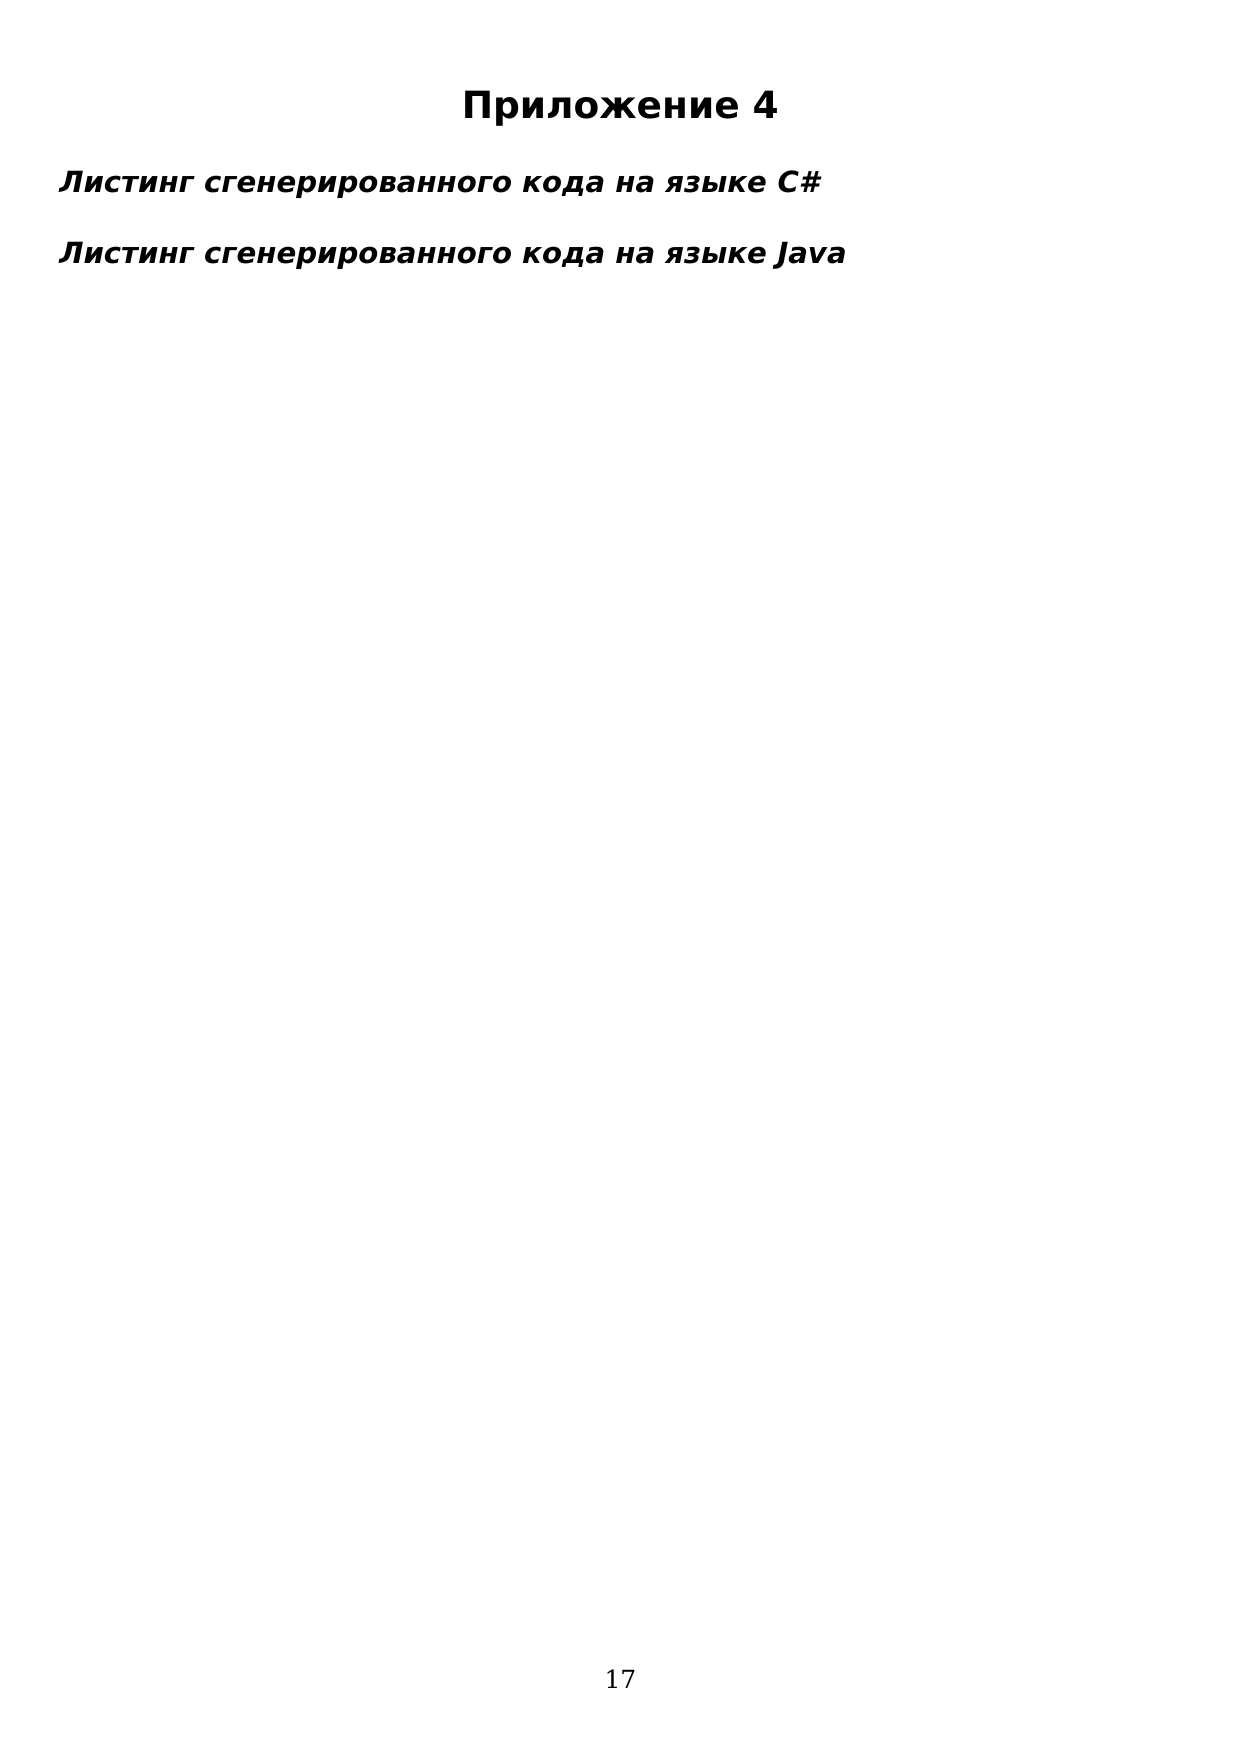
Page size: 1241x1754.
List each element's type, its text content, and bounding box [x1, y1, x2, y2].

title Приложение 4 [59, 84, 1181, 128]
subtitle Листинг сгенерированного кода на языке Java [59, 237, 1181, 271]
subtitle Листинг сгенерированного кода на языке C# [59, 165, 1181, 199]
